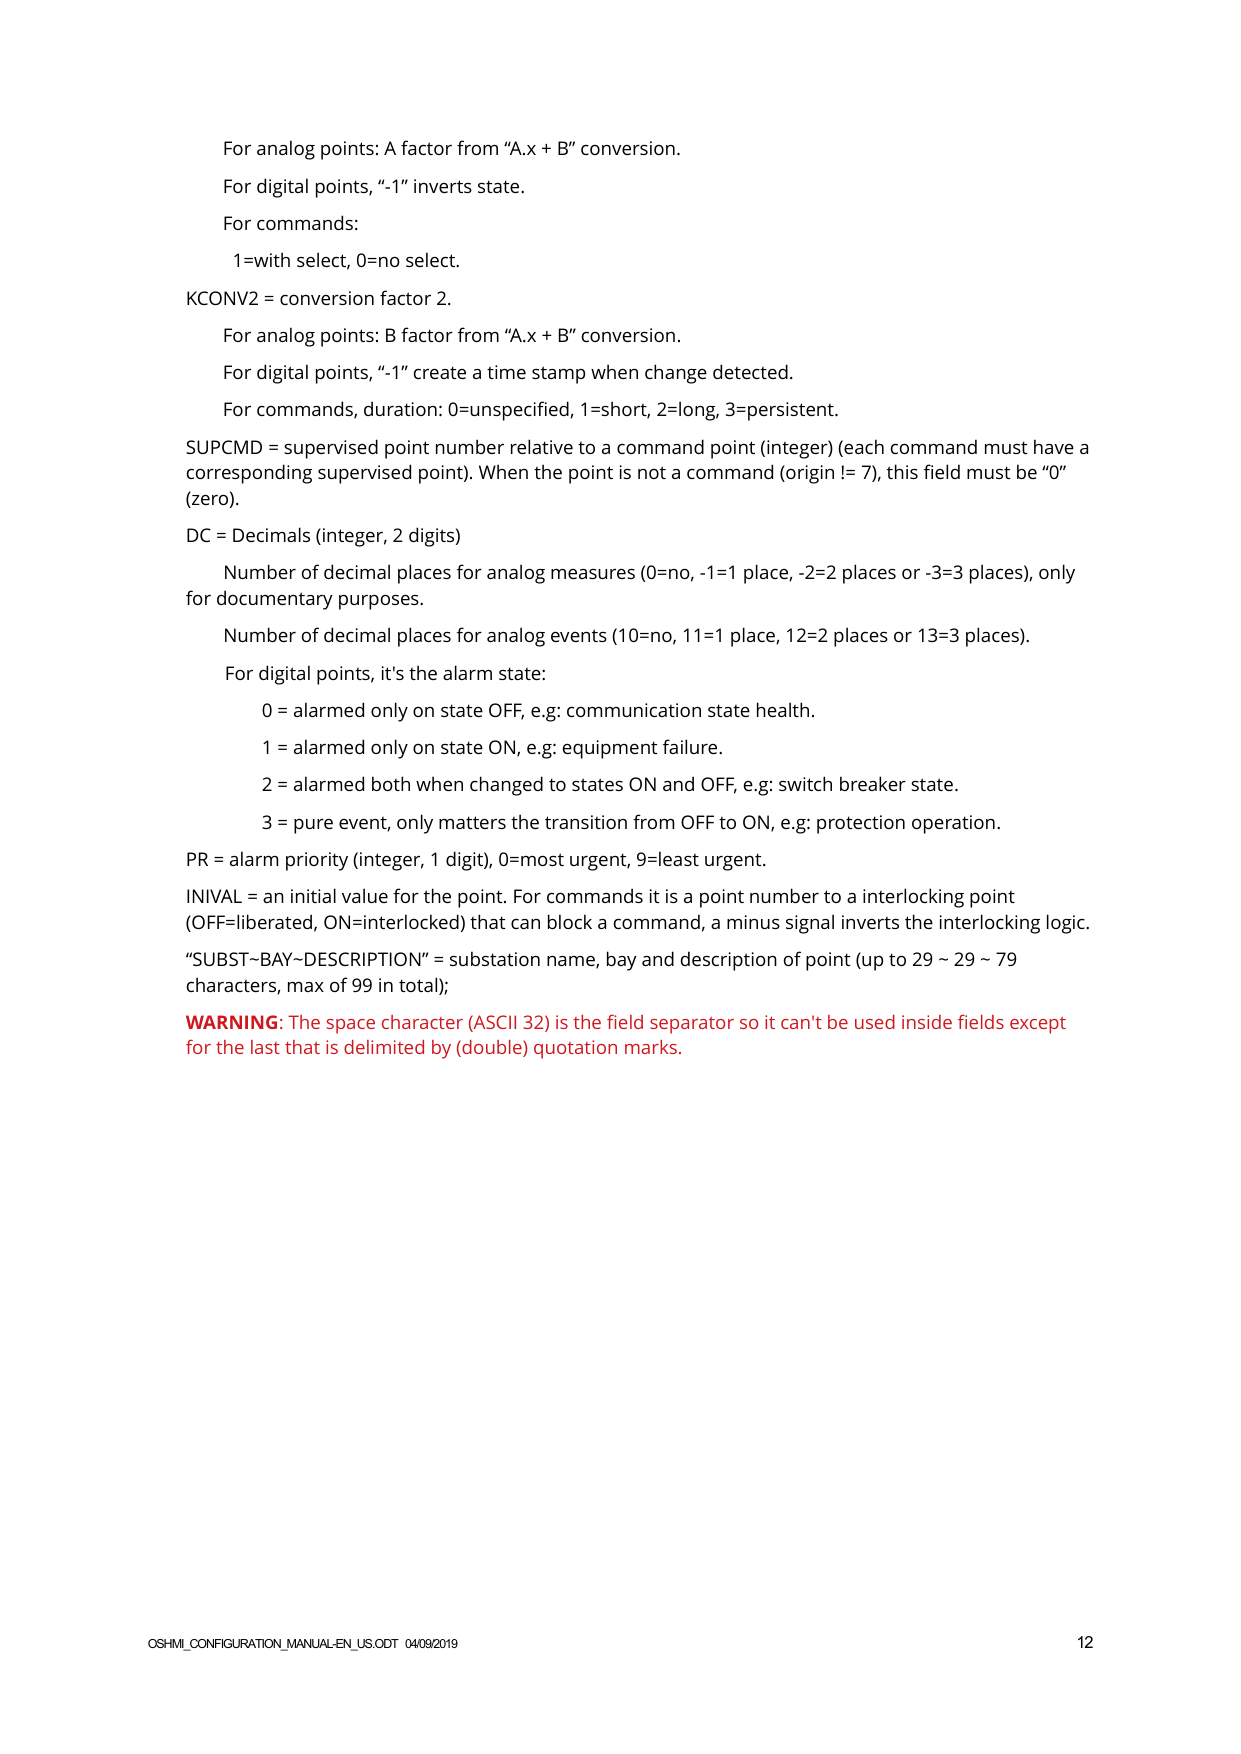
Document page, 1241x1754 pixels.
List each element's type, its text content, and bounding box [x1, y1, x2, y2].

text For digital points, it's the alarm state: [186, 660, 1093, 685]
text For analog points: A factor from “A.x + B” conversion. [223, 136, 1093, 161]
text 1 = alarmed only on state ON, e.g: equipment failure. [223, 734, 1093, 760]
text For digital points, “-1” inverts state. [223, 173, 1093, 199]
text “SUBST~BAY~DESCRIPTION” = substation name, bay and description of point (up to 29 ~ 29 ~ 79 characters, max of 99 in total); [186, 946, 1093, 997]
text WARNING: The space character (ASCII 32) is the field separator so it can't be used inside fields except for the last that is delimited by (double) quotation marks. [186, 1009, 1093, 1060]
text Number of decimal places for analog events (10=no, 11=1 place, 12=2 places or 13=3 places). [186, 623, 1093, 648]
text 0 = alarmed only on state OFF, e.g: communication state health. [223, 697, 1093, 723]
text PR = alarm priority (integer, 1 digit), 0=most urgent, 9=least urgent. [186, 846, 1093, 872]
text SUPCMD = supervised point number relative to a command point (integer) (each command must have a corresponding supervised point). When the point is not a command (origin != 7), this field must be “0” (zero). [186, 434, 1093, 511]
text For digital points, “-1” create a time stamp when change detected. [223, 359, 1093, 385]
text KCONV2 = conversion factor 2. [186, 285, 1093, 311]
text For analog points: B factor from “A.x + B” conversion. [223, 322, 1093, 348]
text DC = Decimals (integer, 2 digits) [186, 522, 1093, 548]
text 1=with select, 0=no select. [223, 248, 1093, 273]
text Number of decimal places for analog measures (0=no, -1=1 place, -2=2 places or -3=3 places), only for documentary purposes. [186, 560, 1093, 611]
text For commands, duration: 0=unspecified, 1=short, 2=long, 3=persistent. [223, 397, 1093, 422]
text INIVAL = an initial value for the point. For commands it is a point number to a interlocking point (OFF=liberated, ON=interlocked) that can block a command, a minus signal inverts the interlocking logic. [186, 884, 1093, 935]
text 2 = alarmed both when changed to states ON and OFF, e.g: switch breaker state. [223, 772, 1093, 797]
text For commands: [223, 210, 1093, 236]
text 3 = pure event, only matters the transition from OFF to ON, e.g: protection operation. [223, 809, 1093, 834]
